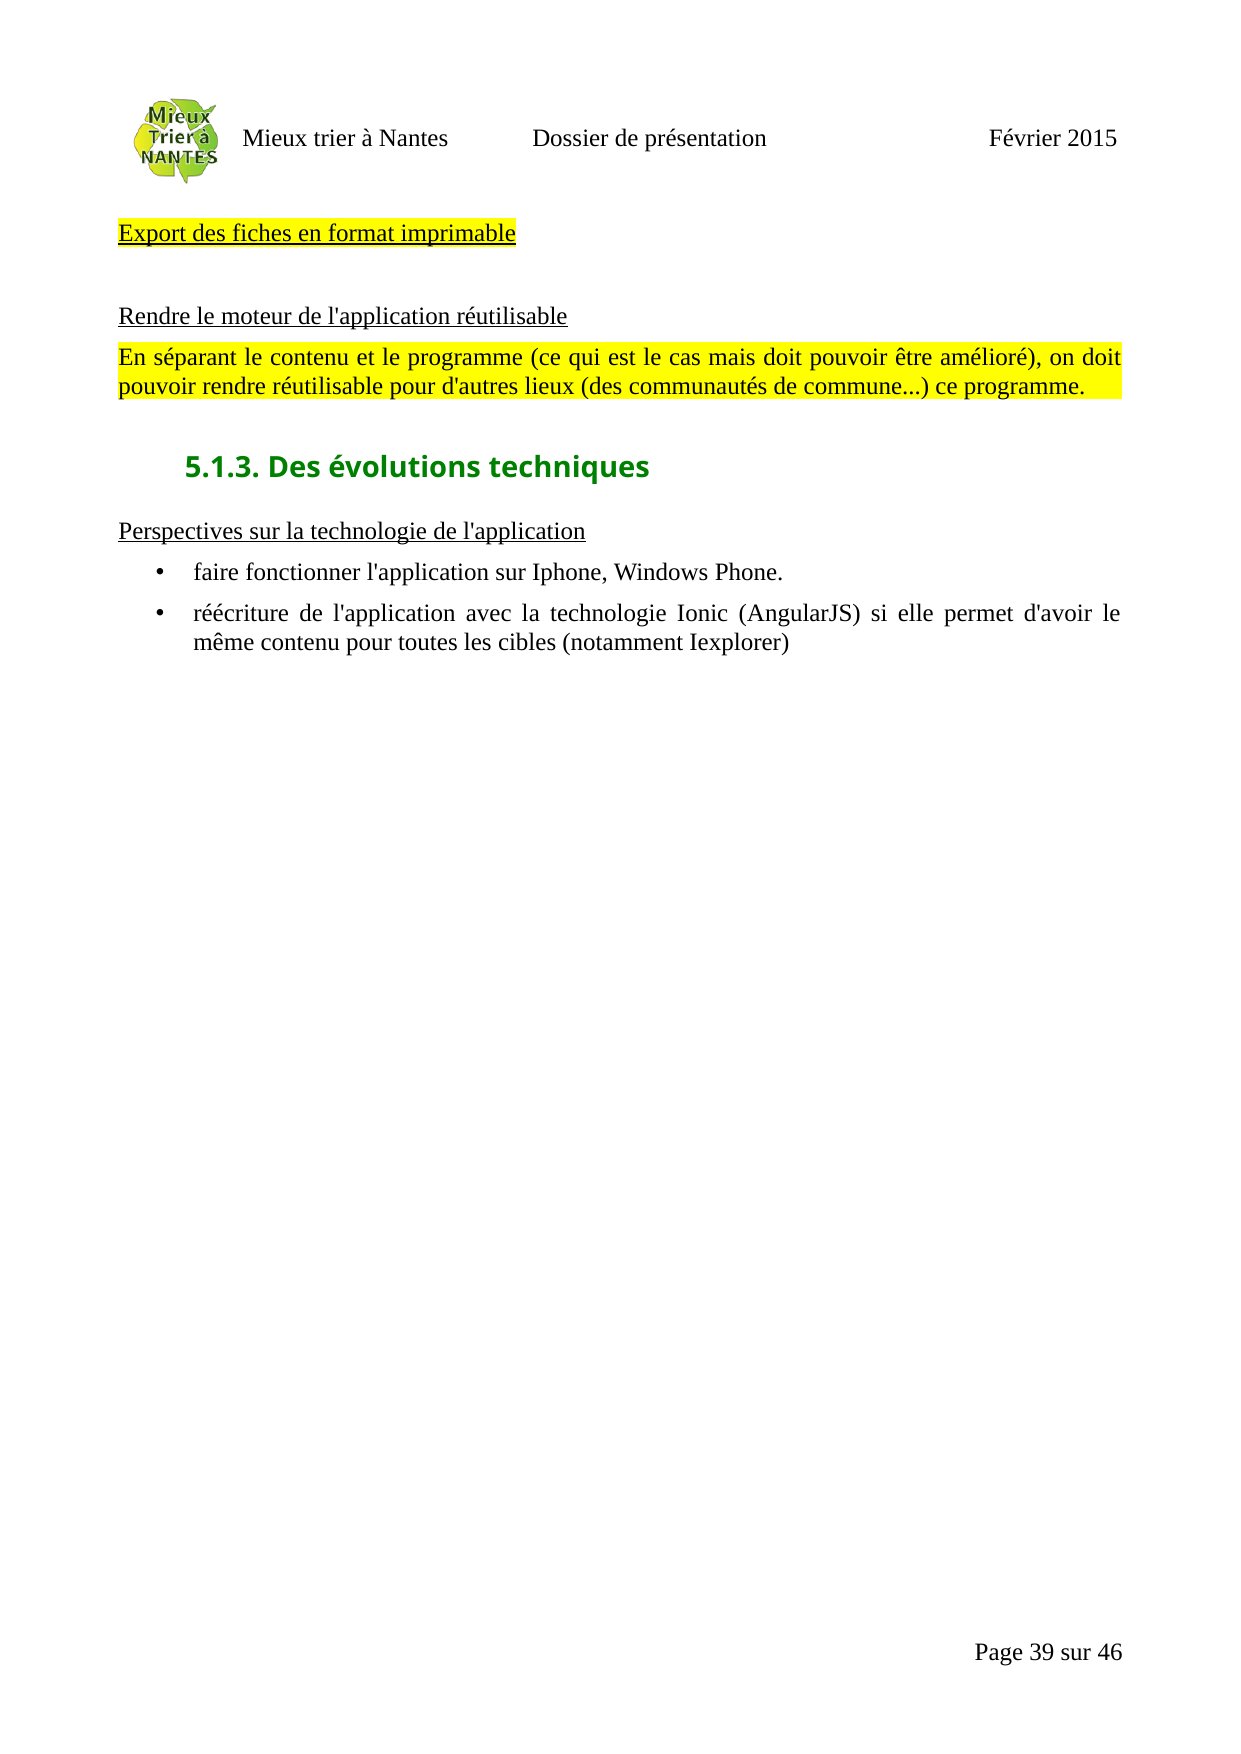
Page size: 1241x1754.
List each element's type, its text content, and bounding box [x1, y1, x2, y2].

subtitle Des évolutions techniques [148, 447, 1122, 486]
list faire fonctionner l'application sur Iphone, Windows Phone. [156, 557, 1122, 586]
text Perspectives sur la technologie de l'application [118, 516, 1122, 545]
text En séparant le contenu et le programme (ce qui est le cas mais doit pouvoir être amélioré), on doit pouvoir rendre réutilisable pour d'autres lieux (des communautés de commune...) ce programme. [118, 342, 1122, 399]
picture [131, 95, 221, 185]
text Export des fiches en format imprimable [118, 218, 1122, 247]
text Rendre le moteur de l'application réutilisable [118, 301, 1122, 329]
list réécriture de l'application avec la technologie Ionic (AngularJS) si elle permet d'avoir le même contenu pour toutes les cibles (notamment Iexplorer) [156, 598, 1122, 656]
